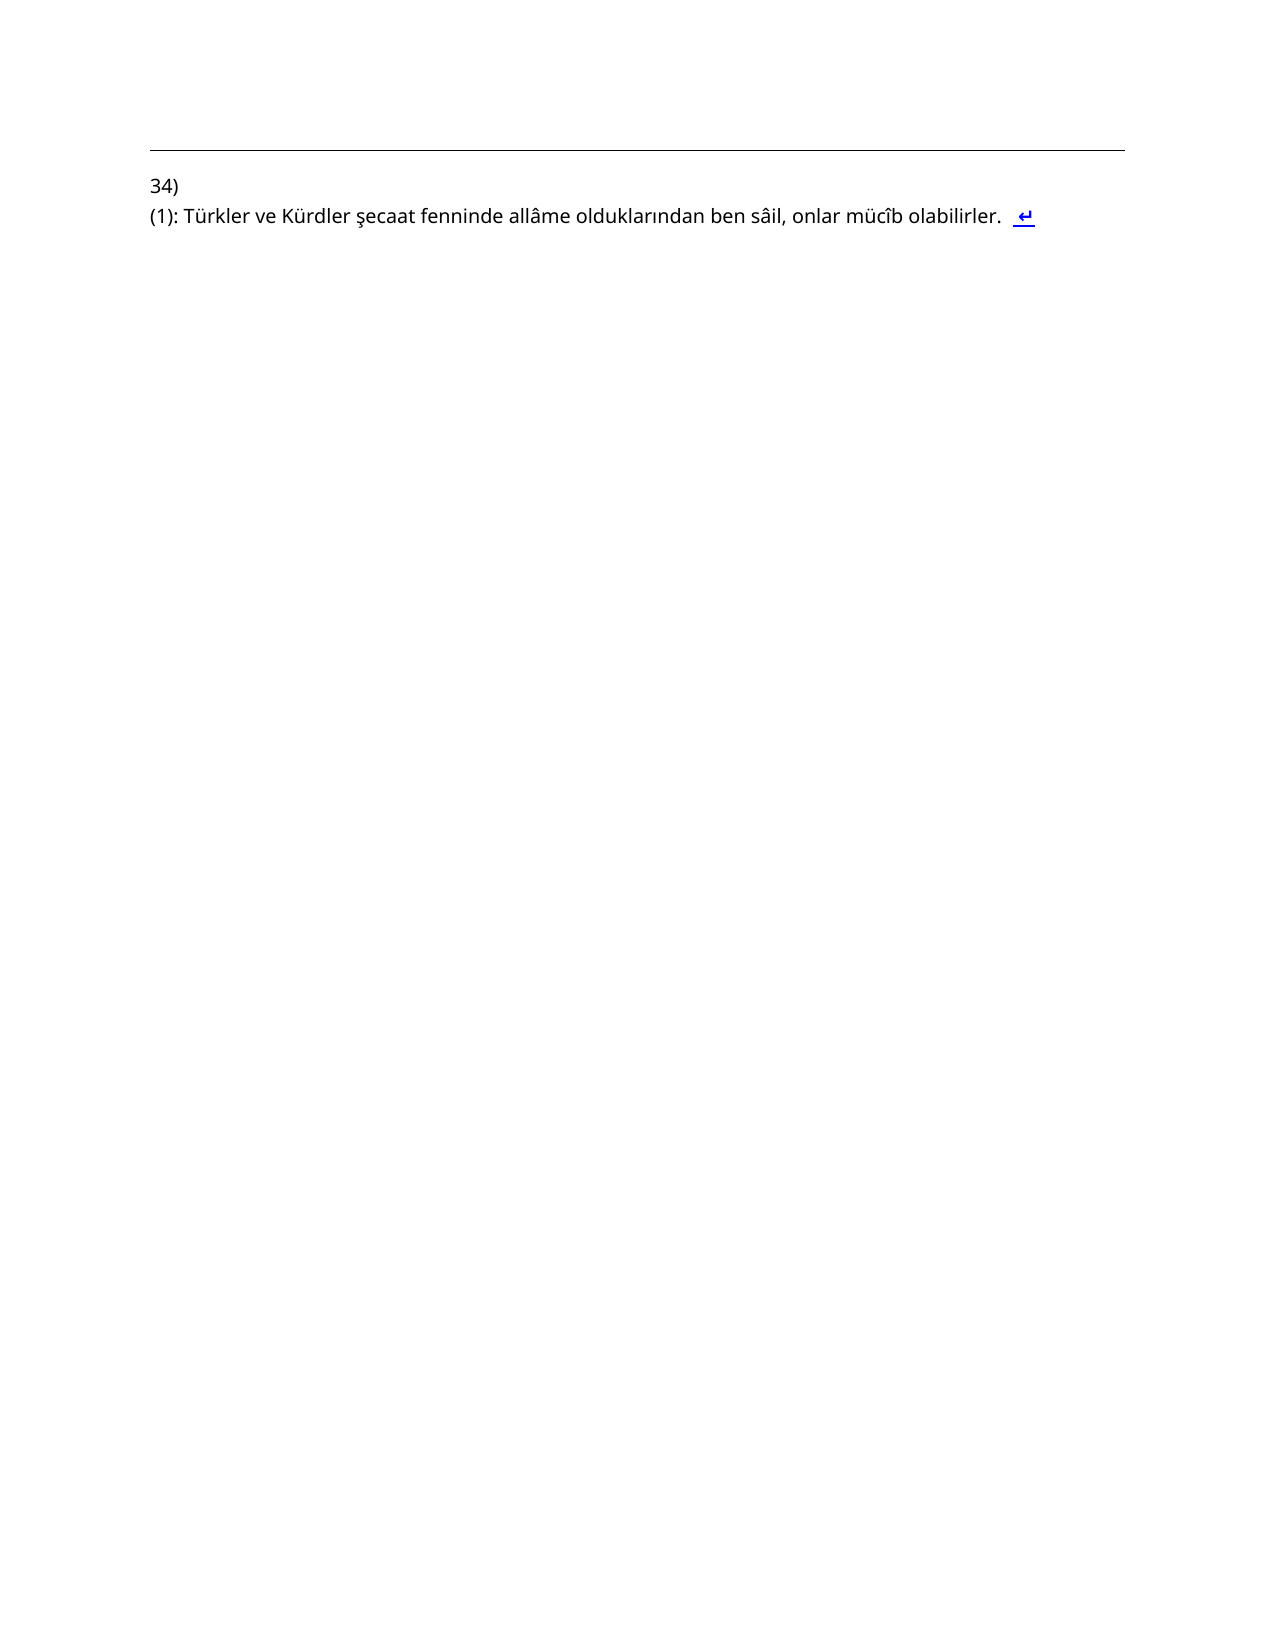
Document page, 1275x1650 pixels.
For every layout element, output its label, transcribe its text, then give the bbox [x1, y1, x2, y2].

text (1): Türkler ve Kürdler şecaat fenninde allâme olduklarından ben sâil, onlar mücîb olabilirler. ↵ [150, 199, 1125, 229]
text 34) [150, 151, 1125, 199]
